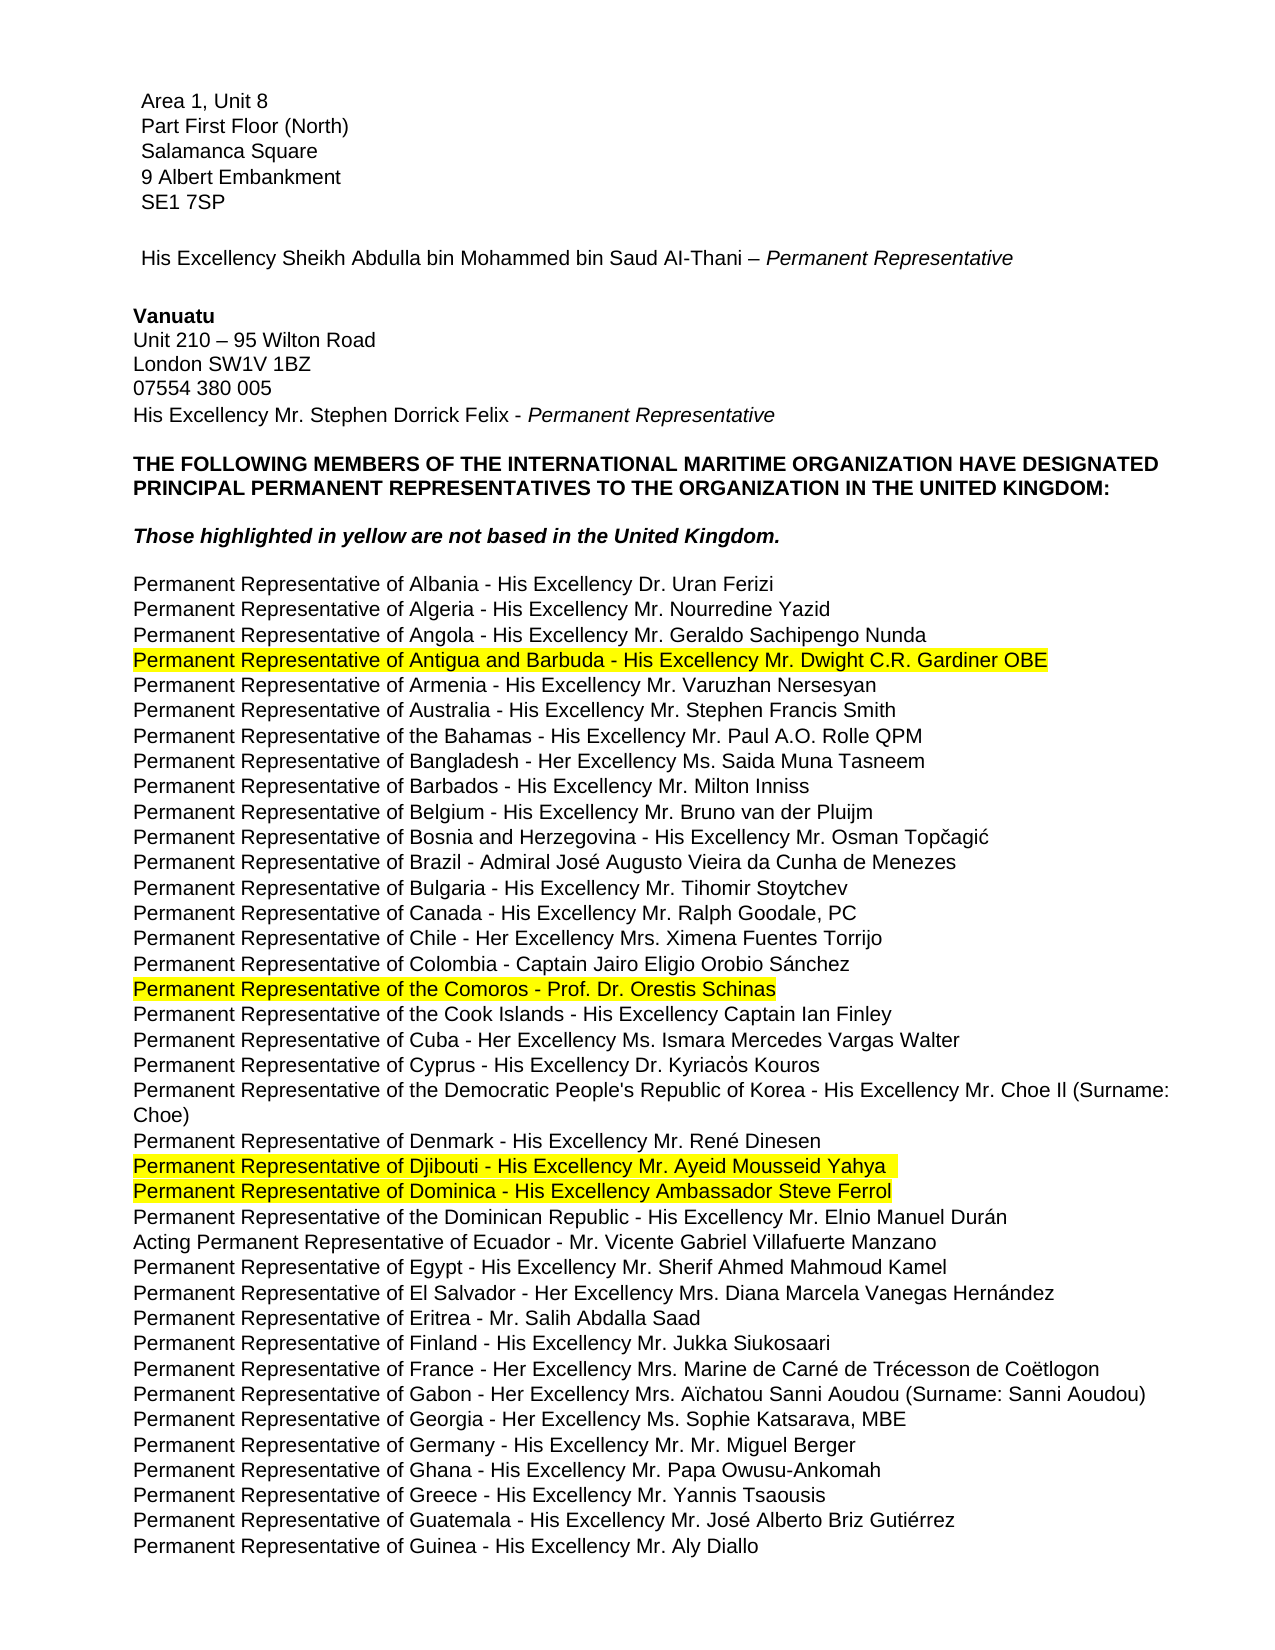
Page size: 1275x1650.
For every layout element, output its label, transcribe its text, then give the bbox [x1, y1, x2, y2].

text 07554 380 005 [133, 375, 1181, 399]
table_header [1144, 81, 1180, 279]
text Unit 210 – 95 Wilton Road [133, 327, 1181, 351]
table_header Area 1, Unit 8 Part First Floor (North) Salamanca Square 9 Albert Embankment SE1 7SP His Excellency Sheikh Abdulla bin Mohammed bin Saud AI-Thani – Permanent Representative [133, 81, 1144, 279]
text London SW1V 1BZ [133, 351, 1181, 375]
text His Excellency Mr. Stephen Dorrick Felix - Permanent Representative [133, 399, 1181, 428]
text Those highlighted in yellow are not based in the United Kingdom. [133, 524, 1181, 548]
text THE FOLLOWING MEMBERS OF THE INTERNATIONAL MARITIME ORGANIZATION HAVE DESIGNATED PRINCIPAL PERMANENT REPRESENTATIVES TO THE ORGANIZATION IN THE UNITED KINGDOM: [133, 452, 1181, 500]
text Vanuatu [133, 303, 1181, 327]
text Permanent Representative of Albania - His Excellency Dr. Uran Ferizi Permanent Representative of Algeria - His Excellency Mr. Nourredine Yazid Permanent Representative of Angola - His Excellency Mr. Geraldo Sachipengo Nunda Permanent Representative of Antigua and Barbuda - His Excellency Mr. Dwight C.R. Gardiner OBE Permanent Representative of Armenia - His Excellency Mr. Varuzhan Nersesyan Permanent Representative of Australia - His Excellency Mr. Stephen Francis Smith Permanent Representative of the Bahamas - His Excellency Mr. Paul A.O. Rolle QPM Permanent Representative of Bangladesh - Her Excellency Ms. Saida Muna Tasneem Permanent Representative of Barbados - His Excellency Mr. Milton Inniss Permanent Representative of Belgium - His Excellency Mr. Bruno van der Pluijm Permanent Representative of Bosnia and Herzegovina - His Excellency Mr. Osman Topčagić Permanent Representative of Brazil - Admiral José Augusto Vieira da Cunha de Menezes Permanent Representative of Bulgaria - His Excellency Mr. Tihomir Stoytchev Permanent Representative of Canada - His Excellency Mr. Ralph Goodale, PC Permanent Representative of Chile - Her Excellency Mrs. Ximena Fuentes Torrijo Permanent Representative of Colombia - Captain Jairo Eligio Orobio Sánchez Permanent Representative of the Comoros - Prof. Dr. Orestis Schinas Permanent Representative of the Cook Islands - His Excellency Captain Ian Finley Permanent Representative of Cuba - Her Excellency Ms. Ismara Mercedes Vargas Walter Permanent Representative of Cyprus - His Excellency Dr. Kyriacὀs Kouros Permanent Representative of the Democratic People's Republic of Korea - His Excellency Mr. Choe Il (Surname: Choe) Permanent Representative of Denmark - His Excellency Mr. René Dinesen Permanent Representative of Djibouti - His Excellency Mr. Ayeid Mousseid Yahya Permanent Representative of Dominica - His Excellency Ambassador Steve Ferrol Permanent Representative of the Dominican Republic - His Excellency Mr. Elnio Manuel Durán Acting Permanent Representative of Ecuador - Mr. Vicente Gabriel Villafuerte Manzano Permanent Representative of Egypt - His Excellency Mr. Sherif Ahmed Mahmoud Kamel Permanent Representative of El Salvador - Her Excellency Mrs. Diana Marcela Vanegas Hernández Permanent Representative of Eritrea - Mr. Salih Abdalla Saad Permanent Representative of Finland - His Excellency Mr. Jukka Siukosaari Permanent Representative of France - Her Excellency Mrs. Marine de Carné de Trécesson de Coëtlogon Permanent Representative of Gabon - Her Excellency Mrs. Aïchatou Sanni Aoudou (Surname: Sanni Aoudou) Permanent Representative of Georgia - Her Excellency Ms. Sophie Katsarava, MBE Permanent Representative of Germany - His Excellency Mr. Mr. Miguel Berger Permanent Representative of Ghana - His Excellency Mr. Papa Owusu-Ankomah Permanent Representative of Greece - His Excellency Mr. Yannis Tsaousis Permanent Representative of Guatemala - His Excellency Mr. José Alberto Briz Gutiérrez Permanent Representative of Guinea - His Excellency Mr. Aly Diallo [133, 572, 1181, 1558]
